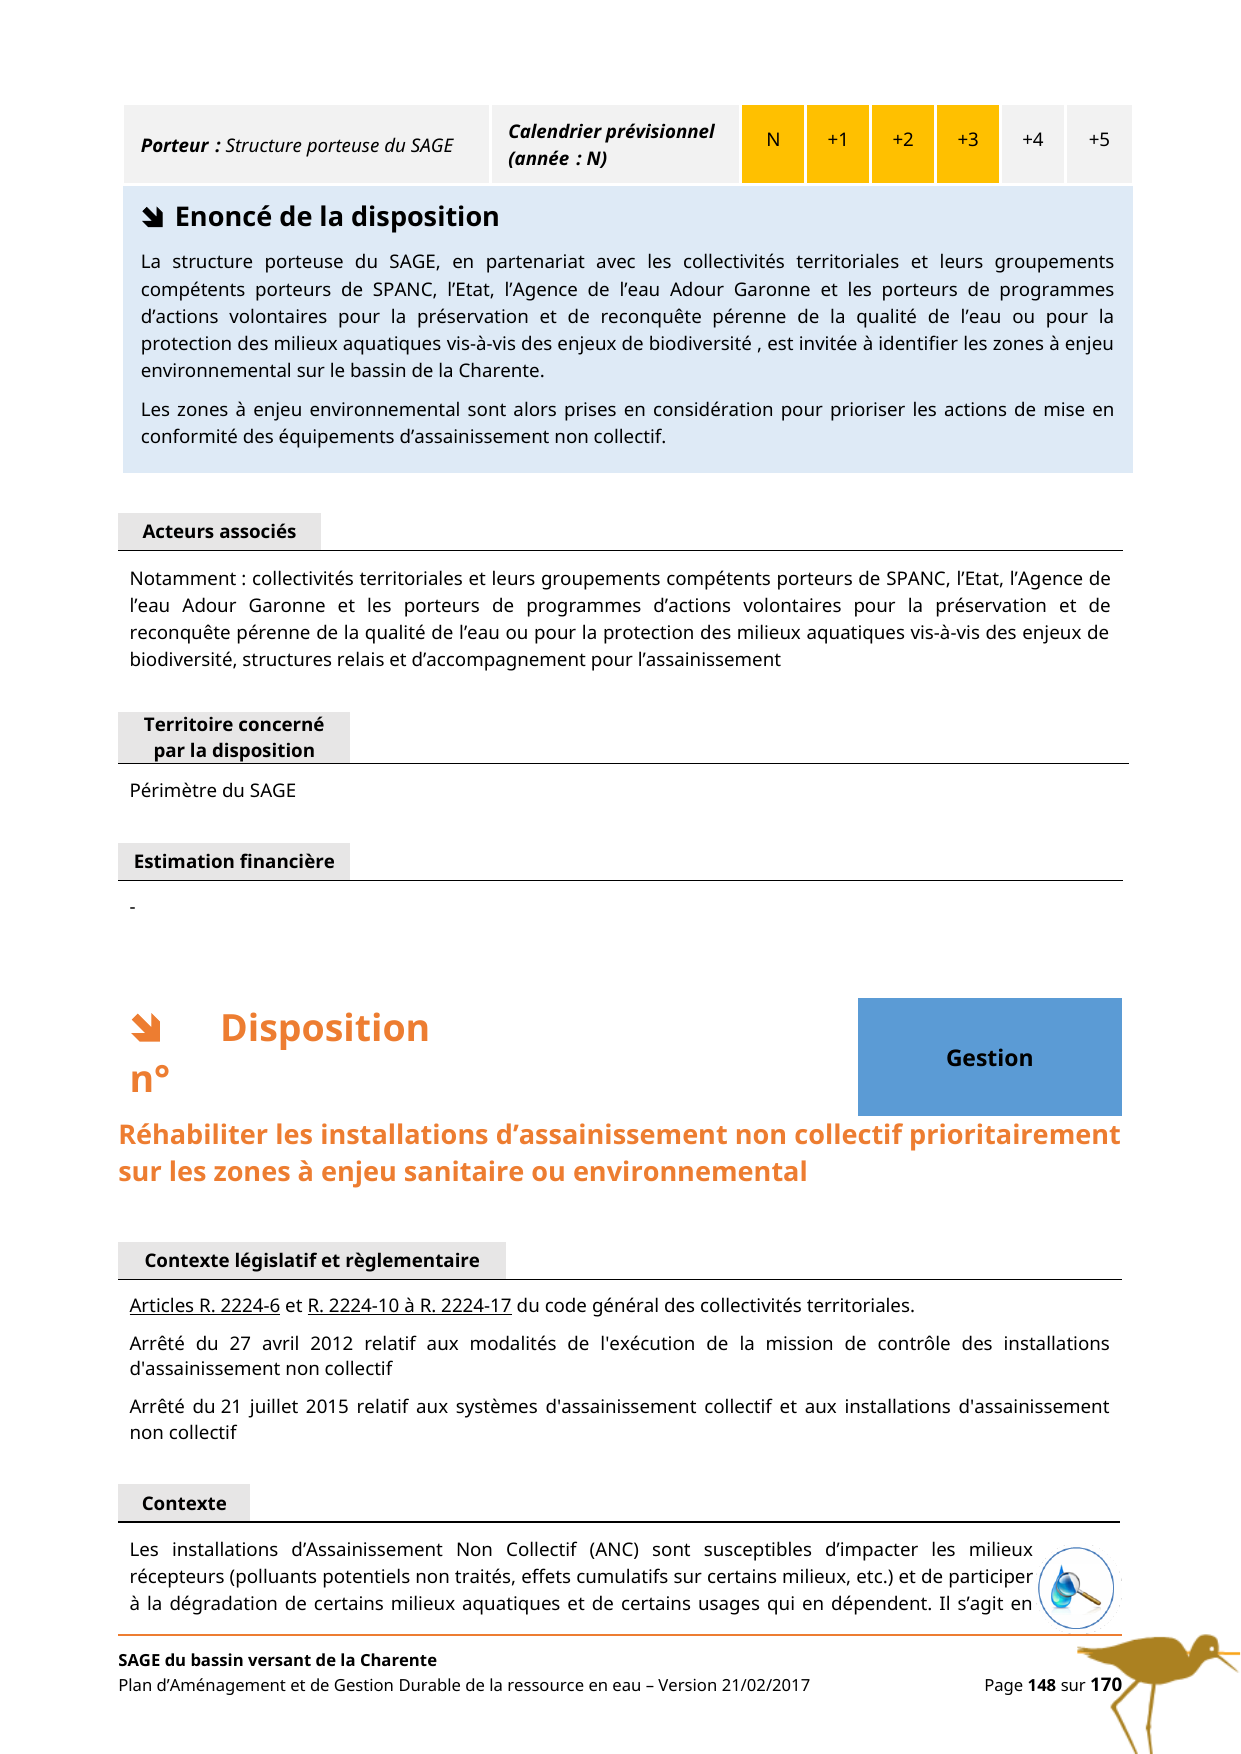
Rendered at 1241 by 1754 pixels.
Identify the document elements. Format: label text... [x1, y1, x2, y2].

table_cell  Enoncé de la disposition La structure porteuse du SAGE, en partenariat avec les collectivités territoriales et leurs groupements compétents porteurs de SPANC, l’Etat, l’Agence de l’eau Adour Garonne et les porteurs de programmes d’actions volontaires pour la préservation et de reconquête pérenne de la qualité de l’eau ou pour la protection des milieux aquatiques vis-à-vis des enjeux de biodiversité , est invitée à identifier les zones à enjeu environnemental sur le bassin de la Charente. Les zones à enjeu environnemental sont alors prises en considération pour prioriser les actions de mise en conformité des équipements d’assainissement non collectif. [123, 186, 1133, 473]
table_cell +4 [1002, 105, 1064, 183]
table_cell Notamment : collectivités territoriales et leurs groupements compétents porteurs de SPANC, l’Etat, l’Agence de l’eau Adour Garonne et les porteurs de programmes d’actions volontaires pour la préservation et de reconquête pérenne de la qualité de l’eau ou pour la protection des milieux aquatiques vis-à-vis des enjeux de biodiversité, structures relais et d’accompagnement pour l’assainissement [118, 551, 1123, 672]
table_cell +2 [872, 105, 934, 183]
table_header [250, 1484, 1119, 1521]
table_cell +1 [807, 105, 869, 183]
table_cell [118, 183, 123, 473]
table_header [506, 1242, 1122, 1279]
table_cell +3 [937, 105, 999, 183]
table_header [350, 712, 1129, 763]
table_cell Les installations d’Assainissement Non Collectif (ANC) sont susceptibles d’impacter les milieux récepteurs (polluants potentiels non traités, effets cumulatifs sur certains milieux, etc.) et de participer à la dégradation de certains milieux aquatiques et de certains usages qui en dépendent. Il s’agit en [118, 1523, 1119, 1616]
table_header Contexte [118, 1484, 250, 1521]
table_cell Périmètre du SAGE [118, 764, 1129, 803]
table_header Gestion [858, 998, 1122, 1116]
table_header Contexte législatif et règlementaire [118, 1242, 506, 1279]
table_header Acteurs associés [118, 513, 321, 550]
table_cell +5 [1067, 105, 1132, 183]
table_cell Porteur : Structure porteuse du SAGE [124, 105, 489, 183]
table_header [1120, 1484, 1135, 1521]
table_cell Calendrier prévisionnel (année : N) [492, 105, 739, 183]
table_header  Disposition n° [118, 998, 420, 1116]
table_cell [1120, 1521, 1135, 1616]
table_header [350, 843, 1123, 880]
table_cell - [118, 881, 1123, 919]
table_header [321, 513, 1123, 550]
text Réhabiliter les installations d’assainissement non collectif prioritairement sur les zones à enjeu sanitaire ou environnemental [118, 1116, 1122, 1189]
table_header [420, 998, 857, 1116]
table_cell Articles R. 2224-6 et R. 2224-10 à R. 2224-17 du code général des collectivités territoriales. Arrêté du 27 avril 2012 relatif aux modalités de l'exécution de la mission de contrôle des installations d'assainissement non collectif Arrêté du 21 juillet 2015 relatif aux systèmes d'assainissement collectif et aux installations d'assainissement non collectif [118, 1280, 1122, 1445]
table_header Estimation financière [118, 843, 350, 880]
table_cell N [742, 105, 804, 183]
table_header Territoire concerné par la disposition [118, 712, 350, 763]
